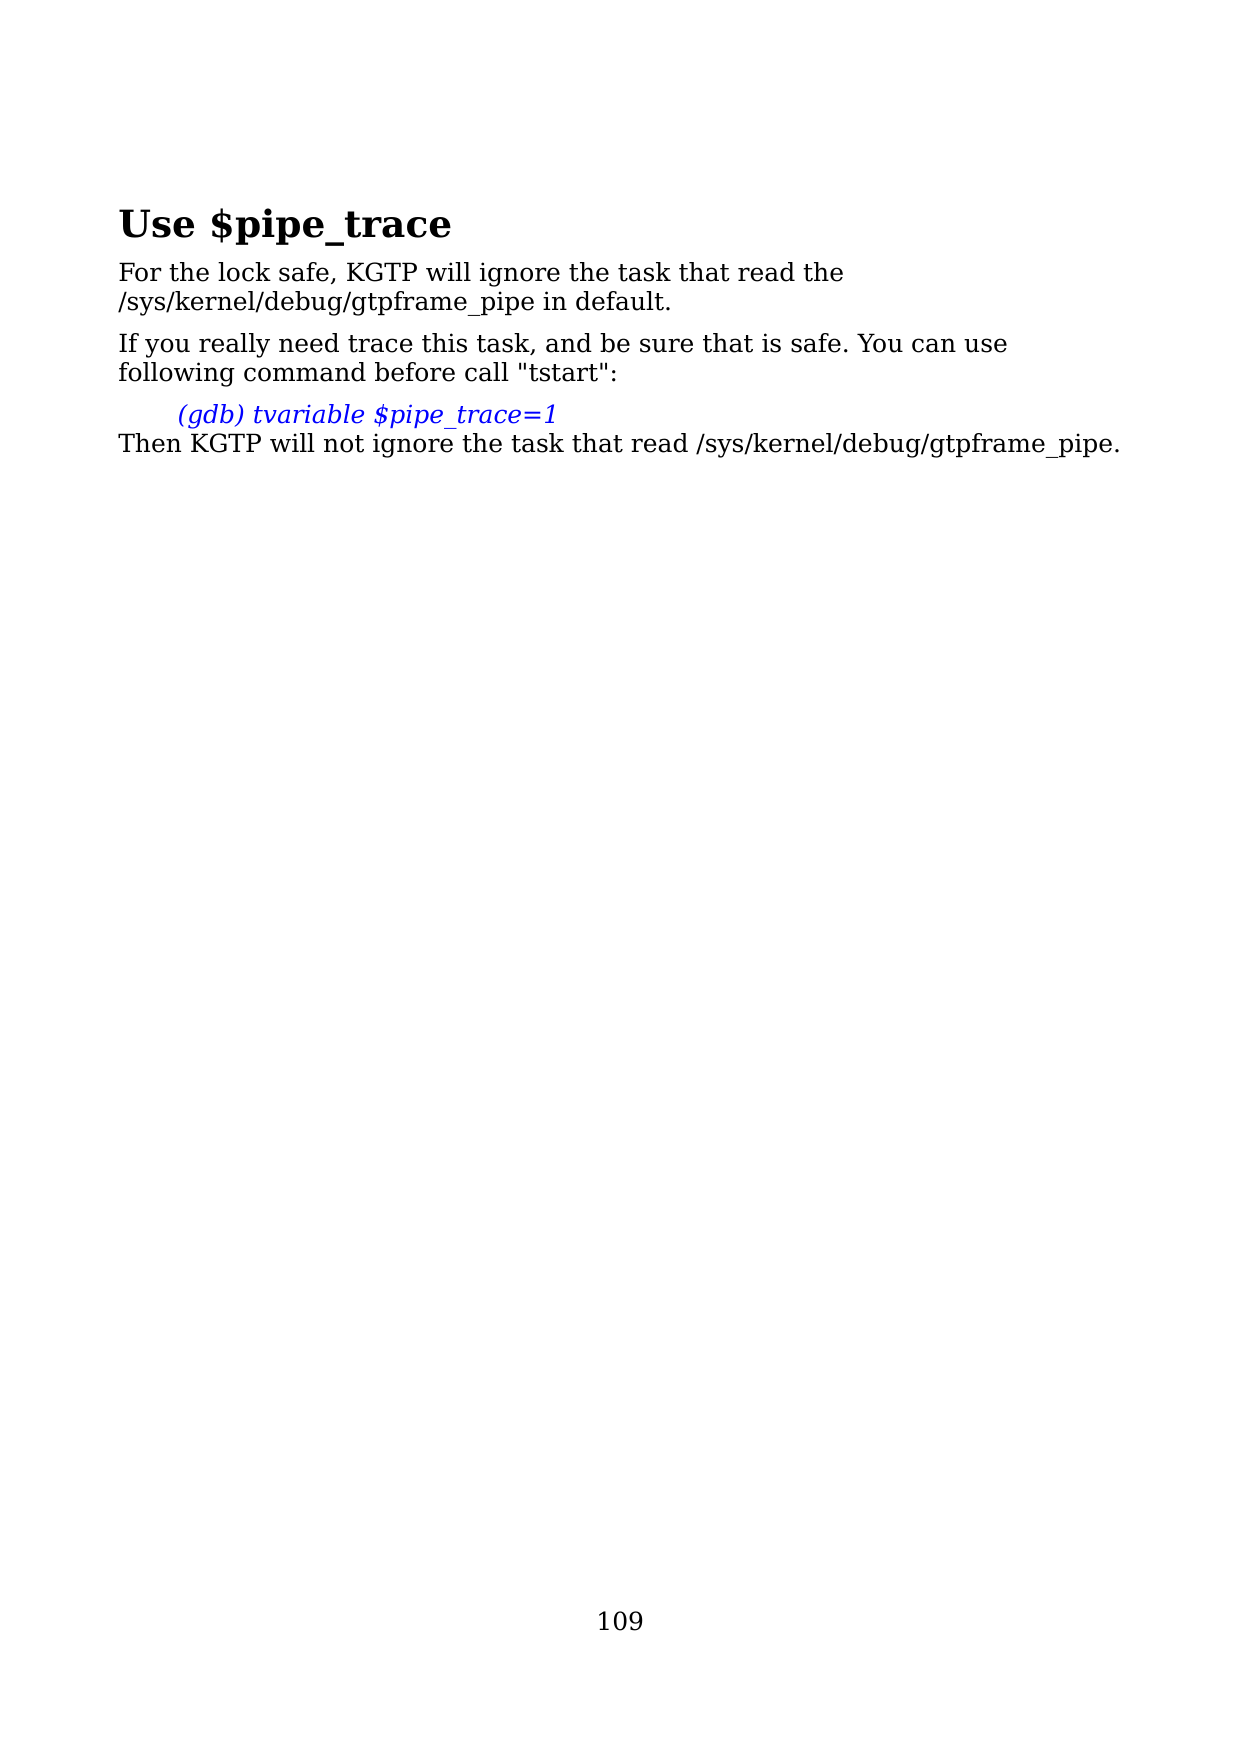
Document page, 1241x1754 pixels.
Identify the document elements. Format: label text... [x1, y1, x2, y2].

text Then KGTP will not ignore the task that read /sys/kernel/debug/gtpframe_pipe. [118, 429, 1122, 458]
text If you really need trace this task, and be sure that is safe. You can use following command before call "tstart": [118, 329, 1122, 387]
text For the lock safe, KGTP will ignore the task that read the /sys/kernel/debug/gtpframe_pipe in default. [118, 258, 1122, 317]
subtitle Use $pipe_trace [118, 202, 1122, 246]
text (gdb) tvariable $pipe_trace=1 [177, 400, 1063, 429]
